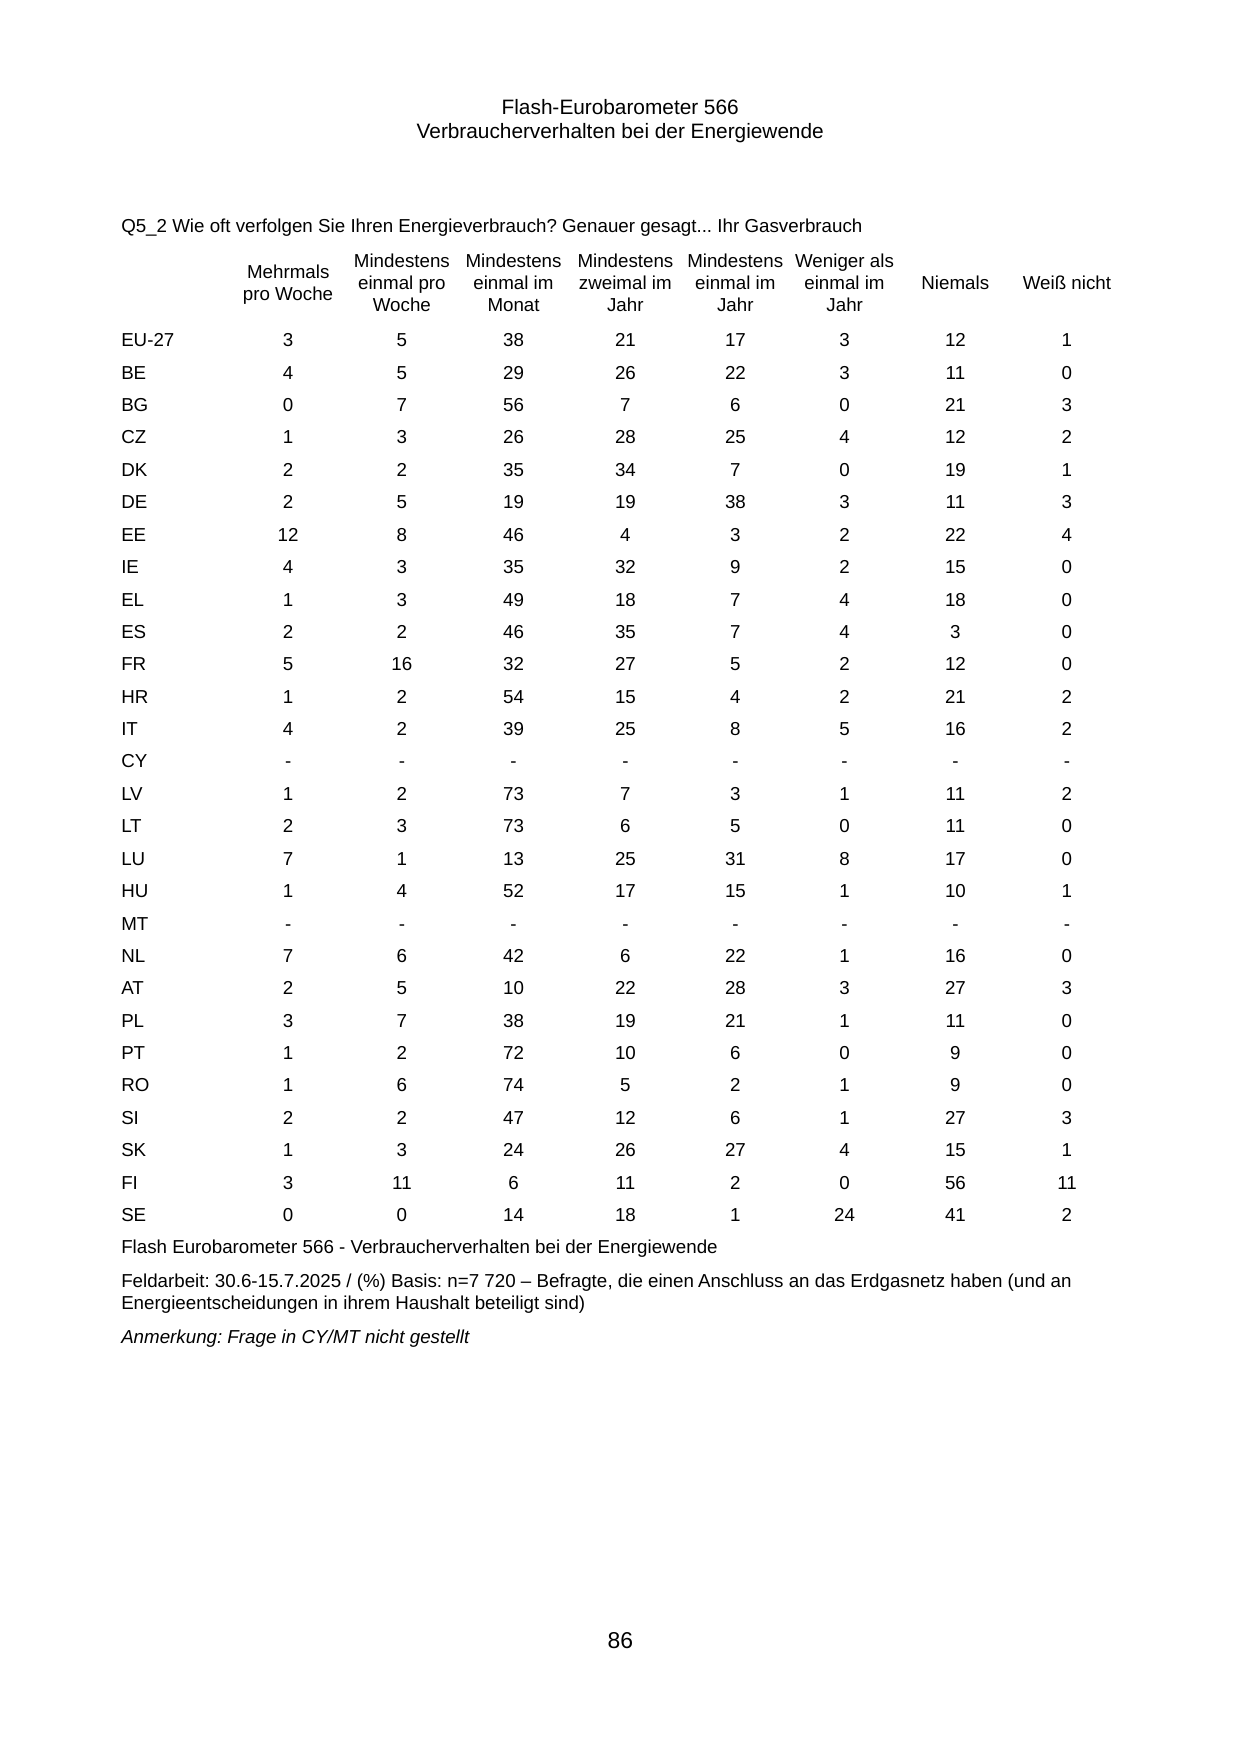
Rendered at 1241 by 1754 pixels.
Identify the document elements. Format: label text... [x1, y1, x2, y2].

table_cell 13 [457, 842, 570, 874]
table_cell 11 [899, 810, 1011, 842]
table_cell AT [118, 972, 229, 1004]
table_cell SI [118, 1101, 229, 1134]
table_cell 21 [680, 1004, 790, 1036]
table_cell 25 [570, 713, 680, 745]
table_cell 3 [346, 1134, 457, 1166]
table_cell 7 [570, 389, 680, 421]
table_cell 21 [899, 680, 1011, 712]
table_cell 3 [1011, 1101, 1122, 1134]
table_cell RO [118, 1069, 229, 1101]
table_cell 3 [229, 1004, 346, 1036]
table_cell Weniger als einmal im Jahr [790, 241, 899, 324]
table_cell Niemals [899, 241, 1011, 324]
table_cell 11 [570, 1166, 680, 1198]
table_cell 0 [1011, 1069, 1122, 1101]
table_cell 3 [346, 810, 457, 842]
table_cell 5 [346, 486, 457, 518]
table_cell 10 [899, 875, 1011, 907]
table_cell LT [118, 810, 229, 842]
table_cell 9 [680, 551, 790, 583]
table_cell 3 [680, 518, 790, 551]
table_cell 56 [899, 1166, 1011, 1198]
table_cell 4 [790, 583, 899, 615]
table_cell 4 [229, 356, 346, 388]
table_cell 16 [346, 648, 457, 680]
table_cell 2 [229, 1101, 346, 1134]
table_cell 11 [1011, 1166, 1122, 1198]
table_cell 8 [680, 713, 790, 745]
table_cell 0 [346, 1199, 457, 1231]
table_cell FI [118, 1166, 229, 1198]
table_cell 0 [790, 810, 899, 842]
table_cell 72 [457, 1036, 570, 1069]
table_cell - [899, 907, 1011, 939]
table_cell 11 [346, 1166, 457, 1198]
table_cell 6 [680, 389, 790, 421]
table_cell 5 [790, 713, 899, 745]
table_cell 14 [457, 1199, 570, 1231]
table_cell PT [118, 1036, 229, 1069]
table_cell 19 [570, 1004, 680, 1036]
table_cell 4 [790, 1134, 899, 1166]
table_cell - [457, 907, 570, 939]
table_cell 0 [1011, 615, 1122, 648]
table_cell 0 [790, 389, 899, 421]
table_cell 1 [346, 842, 457, 874]
table_cell 4 [790, 615, 899, 648]
table_cell 35 [457, 551, 570, 583]
table_cell SE [118, 1199, 229, 1231]
table_cell - [1011, 907, 1122, 939]
table_cell 31 [680, 842, 790, 874]
table_cell 1 [790, 1004, 899, 1036]
table_cell - [680, 745, 790, 777]
table_cell 5 [346, 356, 457, 388]
table_cell 28 [570, 421, 680, 453]
table_cell BG [118, 389, 229, 421]
table_cell 1 [1011, 453, 1122, 486]
table_header Q5_2 Wie oft verfolgen Sie Ihren Energieverbrauch? Genauer gesagt... Ihr Gasverbrauch [118, 209, 1122, 241]
table_cell 4 [570, 518, 680, 551]
table_cell 27 [570, 648, 680, 680]
table_cell 12 [899, 421, 1011, 453]
table_cell SK [118, 1134, 229, 1166]
table_cell 6 [570, 939, 680, 972]
table_cell 3 [790, 324, 899, 356]
table_cell 26 [570, 356, 680, 388]
table_cell 2 [1011, 680, 1122, 712]
table_cell 3 [346, 583, 457, 615]
table_cell 4 [346, 875, 457, 907]
table_cell Weiß nicht [1011, 241, 1122, 324]
table_cell 25 [570, 842, 680, 874]
table_cell 7 [229, 939, 346, 972]
table_cell 74 [457, 1069, 570, 1101]
table_cell 73 [457, 810, 570, 842]
table_cell 18 [899, 583, 1011, 615]
table_cell EE [118, 518, 229, 551]
table_cell 17 [680, 324, 790, 356]
table_cell 17 [570, 875, 680, 907]
table_cell 16 [899, 713, 1011, 745]
table_cell 25 [680, 421, 790, 453]
table_cell 4 [229, 551, 346, 583]
table_cell 1 [1011, 1134, 1122, 1166]
table_cell 3 [346, 421, 457, 453]
table_cell 2 [346, 777, 457, 810]
table_cell 21 [899, 389, 1011, 421]
table_cell EU-27 [118, 324, 229, 356]
table_cell 1 [790, 1101, 899, 1134]
table_cell 5 [680, 810, 790, 842]
table_cell 24 [790, 1199, 899, 1231]
table_cell 0 [1011, 810, 1122, 842]
table_cell Anmerkung: Frage in CY/MT nicht gestellt [118, 1321, 1122, 1353]
table_cell IT [118, 713, 229, 745]
table_cell 39 [457, 713, 570, 745]
table_cell 0 [1011, 1036, 1122, 1069]
table_cell 7 [570, 777, 680, 810]
table_cell 46 [457, 518, 570, 551]
table_cell 6 [680, 1036, 790, 1069]
table_cell DE [118, 486, 229, 518]
table_cell 35 [457, 453, 570, 486]
table_cell 1 [229, 1134, 346, 1166]
table_cell - [346, 907, 457, 939]
table_cell 5 [229, 648, 346, 680]
table_cell 19 [570, 486, 680, 518]
table_cell 10 [457, 972, 570, 1004]
table_cell 1 [790, 875, 899, 907]
table_cell 19 [899, 453, 1011, 486]
table_cell 2 [346, 453, 457, 486]
table_cell 8 [790, 842, 899, 874]
table_cell Mindestens einmal pro Woche [346, 241, 457, 324]
table_cell 2 [680, 1069, 790, 1101]
table_cell Flash Eurobarometer 566 - Verbraucherverhalten bei der Energiewende [118, 1231, 1122, 1263]
table_cell 1 [229, 680, 346, 712]
table_cell 7 [680, 583, 790, 615]
table_cell 21 [570, 324, 680, 356]
table_cell 17 [899, 842, 1011, 874]
table_cell 2 [346, 680, 457, 712]
table_cell 2 [1011, 1199, 1122, 1231]
table_cell 9 [899, 1036, 1011, 1069]
table_cell 7 [346, 389, 457, 421]
table_cell 3 [790, 486, 899, 518]
table_cell Feldarbeit: 30.6-15.7.2025 / (%) Basis: n=7 720 – Befragte, die einen Anschluss an das Erdgasnetz haben (und an Energieentscheidungen in ihrem Haushalt beteiligt sind) [118, 1263, 1122, 1321]
table_cell 7 [229, 842, 346, 874]
table_cell 22 [680, 939, 790, 972]
table_cell - [570, 907, 680, 939]
table_cell CZ [118, 421, 229, 453]
table_cell 3 [899, 615, 1011, 648]
table_cell 0 [790, 453, 899, 486]
table_cell IE [118, 551, 229, 583]
table_cell Mehrmals pro Woche [229, 241, 346, 324]
table_cell 34 [570, 453, 680, 486]
table_cell 12 [899, 324, 1011, 356]
table_cell PL [118, 1004, 229, 1036]
table_cell 26 [457, 421, 570, 453]
table_cell 5 [346, 324, 457, 356]
table_cell 9 [899, 1069, 1011, 1101]
table_cell 6 [457, 1166, 570, 1198]
table_cell 0 [1011, 583, 1122, 615]
table_cell 18 [570, 1199, 680, 1231]
table_cell 35 [570, 615, 680, 648]
table_cell 1 [229, 421, 346, 453]
table_cell 41 [899, 1199, 1011, 1231]
table_cell 38 [457, 324, 570, 356]
table_cell 2 [229, 972, 346, 1004]
table_cell 2 [790, 648, 899, 680]
table_cell NL [118, 939, 229, 972]
table_cell 3 [1011, 972, 1122, 1004]
table_cell 11 [899, 486, 1011, 518]
table_cell 24 [457, 1134, 570, 1166]
table_cell 2 [1011, 777, 1122, 810]
table_cell 1 [790, 777, 899, 810]
table_cell 0 [790, 1036, 899, 1069]
table_cell 4 [229, 713, 346, 745]
table_cell 4 [680, 680, 790, 712]
table_cell 0 [1011, 648, 1122, 680]
table_cell 0 [1011, 356, 1122, 388]
table_cell 38 [457, 1004, 570, 1036]
table_cell BE [118, 356, 229, 388]
table_cell 5 [570, 1069, 680, 1101]
table_cell - [680, 907, 790, 939]
table_cell 15 [899, 1134, 1011, 1166]
table_cell [118, 241, 229, 324]
table_cell - [346, 745, 457, 777]
table_cell 2 [229, 453, 346, 486]
table_cell LU [118, 842, 229, 874]
table_cell 22 [899, 518, 1011, 551]
table_cell 6 [570, 810, 680, 842]
table_cell 18 [570, 583, 680, 615]
table_cell 1 [1011, 324, 1122, 356]
table_cell 7 [680, 615, 790, 648]
table_cell 2 [229, 486, 346, 518]
table_cell 2 [346, 713, 457, 745]
table_cell 54 [457, 680, 570, 712]
table_cell 5 [680, 648, 790, 680]
table_cell 56 [457, 389, 570, 421]
table_cell - [457, 745, 570, 777]
table_cell 3 [1011, 389, 1122, 421]
table_cell 3 [1011, 486, 1122, 518]
table_cell HR [118, 680, 229, 712]
table_cell Mindestens einmal im Jahr [680, 241, 790, 324]
table_cell 8 [346, 518, 457, 551]
table_cell 27 [899, 1101, 1011, 1134]
table_cell 3 [790, 356, 899, 388]
table_cell 4 [1011, 518, 1122, 551]
table_cell 11 [899, 1004, 1011, 1036]
table_cell 6 [680, 1101, 790, 1134]
table_cell 10 [570, 1036, 680, 1069]
table_cell 2 [790, 680, 899, 712]
table_cell 12 [899, 648, 1011, 680]
table_cell 15 [570, 680, 680, 712]
table_cell 1 [790, 939, 899, 972]
table_cell - [790, 907, 899, 939]
table_cell 28 [680, 972, 790, 1004]
table_cell 2 [1011, 421, 1122, 453]
table_cell 32 [457, 648, 570, 680]
table_cell 0 [1011, 551, 1122, 583]
table_cell 16 [899, 939, 1011, 972]
table_cell 1 [1011, 875, 1122, 907]
table_cell 3 [229, 324, 346, 356]
table_cell 2 [1011, 713, 1122, 745]
table_cell 47 [457, 1101, 570, 1134]
table_cell 2 [346, 1036, 457, 1069]
table_cell 12 [570, 1101, 680, 1134]
table_cell 5 [346, 972, 457, 1004]
table_cell 2 [346, 615, 457, 648]
table_cell DK [118, 453, 229, 486]
table_cell 2 [680, 1166, 790, 1198]
table_cell - [790, 745, 899, 777]
table_cell 6 [346, 1069, 457, 1101]
table_cell 2 [790, 551, 899, 583]
table_cell 3 [346, 551, 457, 583]
table_cell 22 [570, 972, 680, 1004]
table_cell 29 [457, 356, 570, 388]
table_cell EL [118, 583, 229, 615]
table_cell 0 [1011, 939, 1122, 972]
table_cell 15 [680, 875, 790, 907]
table_cell 42 [457, 939, 570, 972]
table_cell 22 [680, 356, 790, 388]
table_cell - [570, 745, 680, 777]
table_cell 2 [790, 518, 899, 551]
table_cell LV [118, 777, 229, 810]
table_cell - [229, 745, 346, 777]
table_cell 46 [457, 615, 570, 648]
table_cell 0 [229, 1199, 346, 1231]
table_cell - [1011, 745, 1122, 777]
table_cell - [899, 745, 1011, 777]
table_cell 1 [229, 1069, 346, 1101]
table_cell 38 [680, 486, 790, 518]
table_cell 0 [229, 389, 346, 421]
table_cell 11 [899, 777, 1011, 810]
table_cell 26 [570, 1134, 680, 1166]
table_cell 19 [457, 486, 570, 518]
table_cell 27 [680, 1134, 790, 1166]
table_cell 1 [790, 1069, 899, 1101]
table_cell 2 [346, 1101, 457, 1134]
table_cell FR [118, 648, 229, 680]
table_cell 1 [229, 875, 346, 907]
table_cell 0 [1011, 842, 1122, 874]
table_cell 0 [1011, 1004, 1122, 1036]
table_cell 2 [229, 615, 346, 648]
table_cell Mindestens einmal im Monat [457, 241, 570, 324]
table_cell 7 [680, 453, 790, 486]
table_cell 7 [346, 1004, 457, 1036]
table_cell 73 [457, 777, 570, 810]
table_cell 27 [899, 972, 1011, 1004]
table_cell 1 [229, 583, 346, 615]
table_cell 3 [229, 1166, 346, 1198]
table_cell ES [118, 615, 229, 648]
table_cell 3 [680, 777, 790, 810]
table_cell 1 [680, 1199, 790, 1231]
table_cell Mindestens zweimal im Jahr [570, 241, 680, 324]
table_cell 1 [229, 1036, 346, 1069]
table_cell 32 [570, 551, 680, 583]
table_cell 0 [790, 1166, 899, 1198]
table_cell 12 [229, 518, 346, 551]
table_cell HU [118, 875, 229, 907]
table_cell - [229, 907, 346, 939]
table_cell 6 [346, 939, 457, 972]
table_cell CY [118, 745, 229, 777]
table_cell 52 [457, 875, 570, 907]
table_cell 4 [790, 421, 899, 453]
table_cell 2 [229, 810, 346, 842]
table_cell 11 [899, 356, 1011, 388]
table_cell 1 [229, 777, 346, 810]
table_cell MT [118, 907, 229, 939]
table_cell 15 [899, 551, 1011, 583]
table_cell 3 [790, 972, 899, 1004]
table_cell 49 [457, 583, 570, 615]
